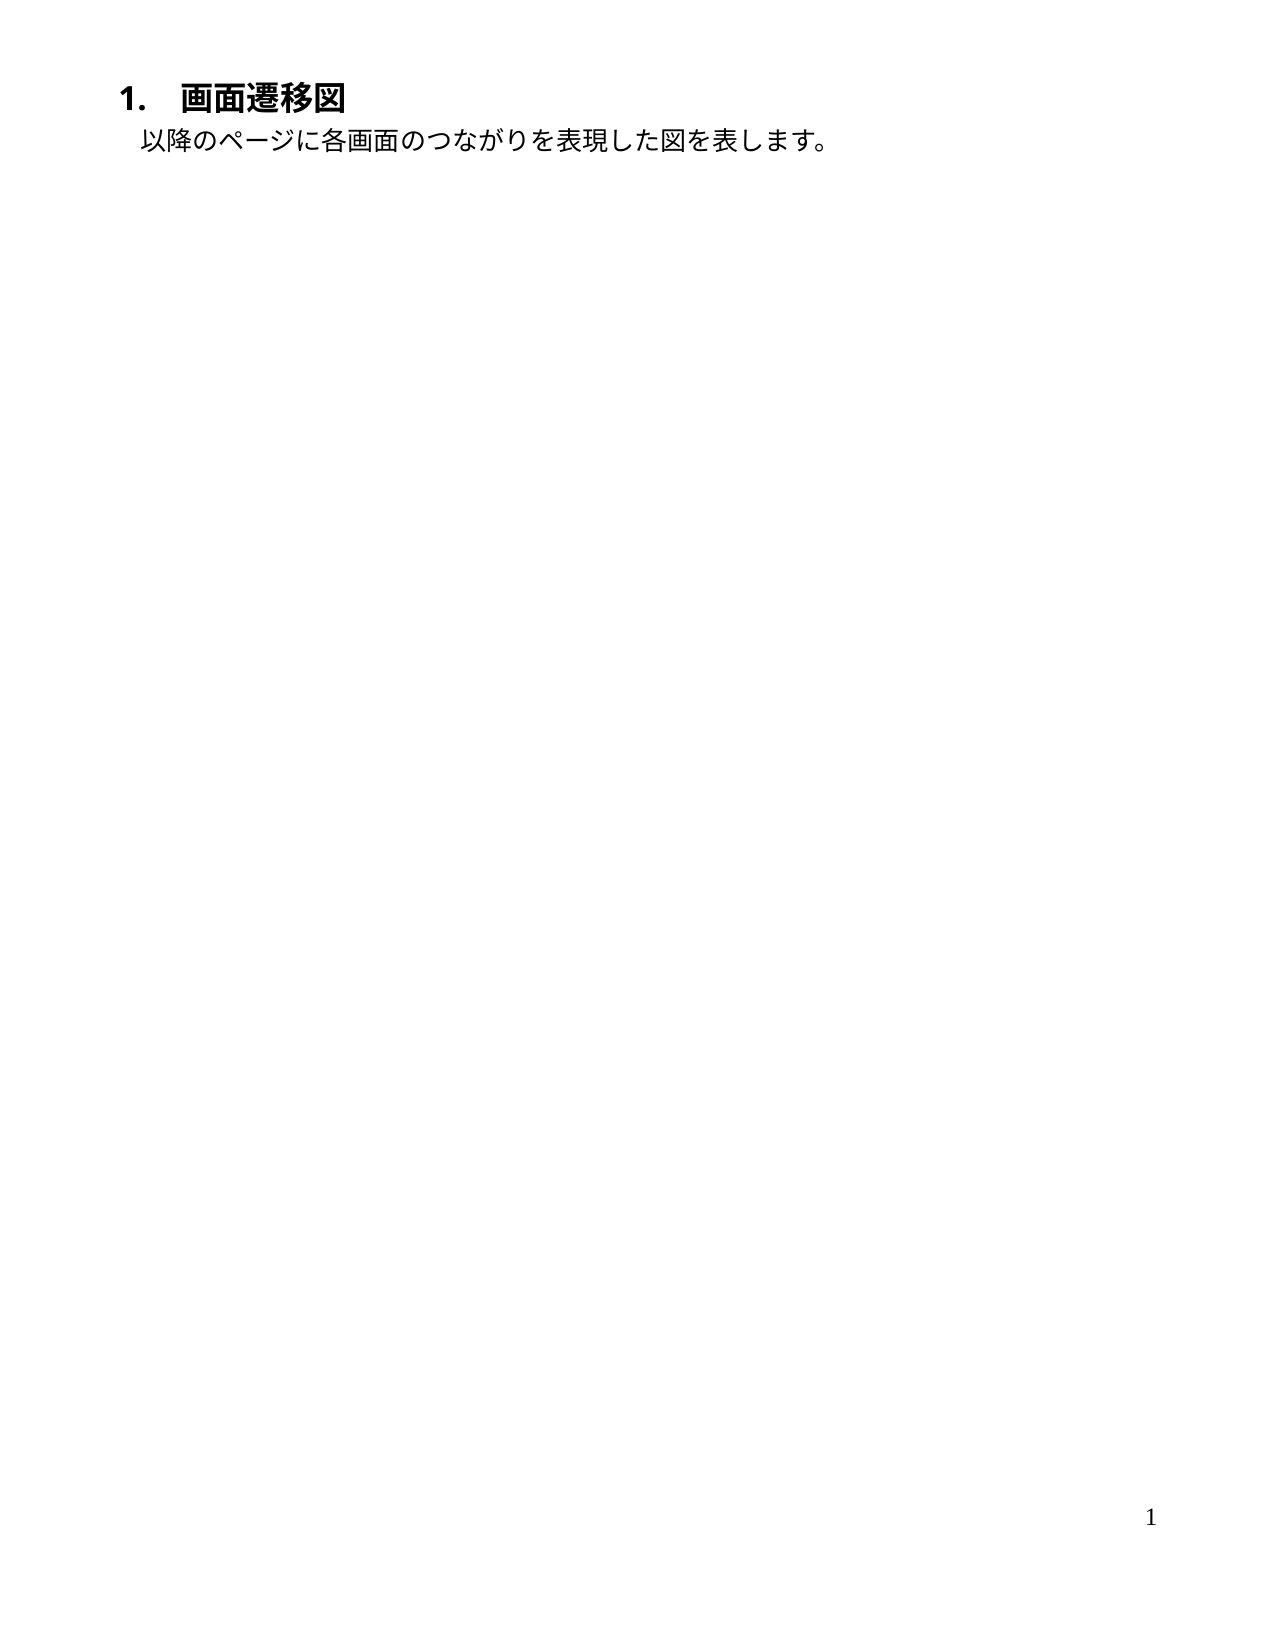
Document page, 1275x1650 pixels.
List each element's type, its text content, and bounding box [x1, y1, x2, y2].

text 1. 画面遷移図 [118, 72, 1157, 120]
text 以降のページに各画面のつながりを表現した図を表します。 [140, 120, 1157, 158]
